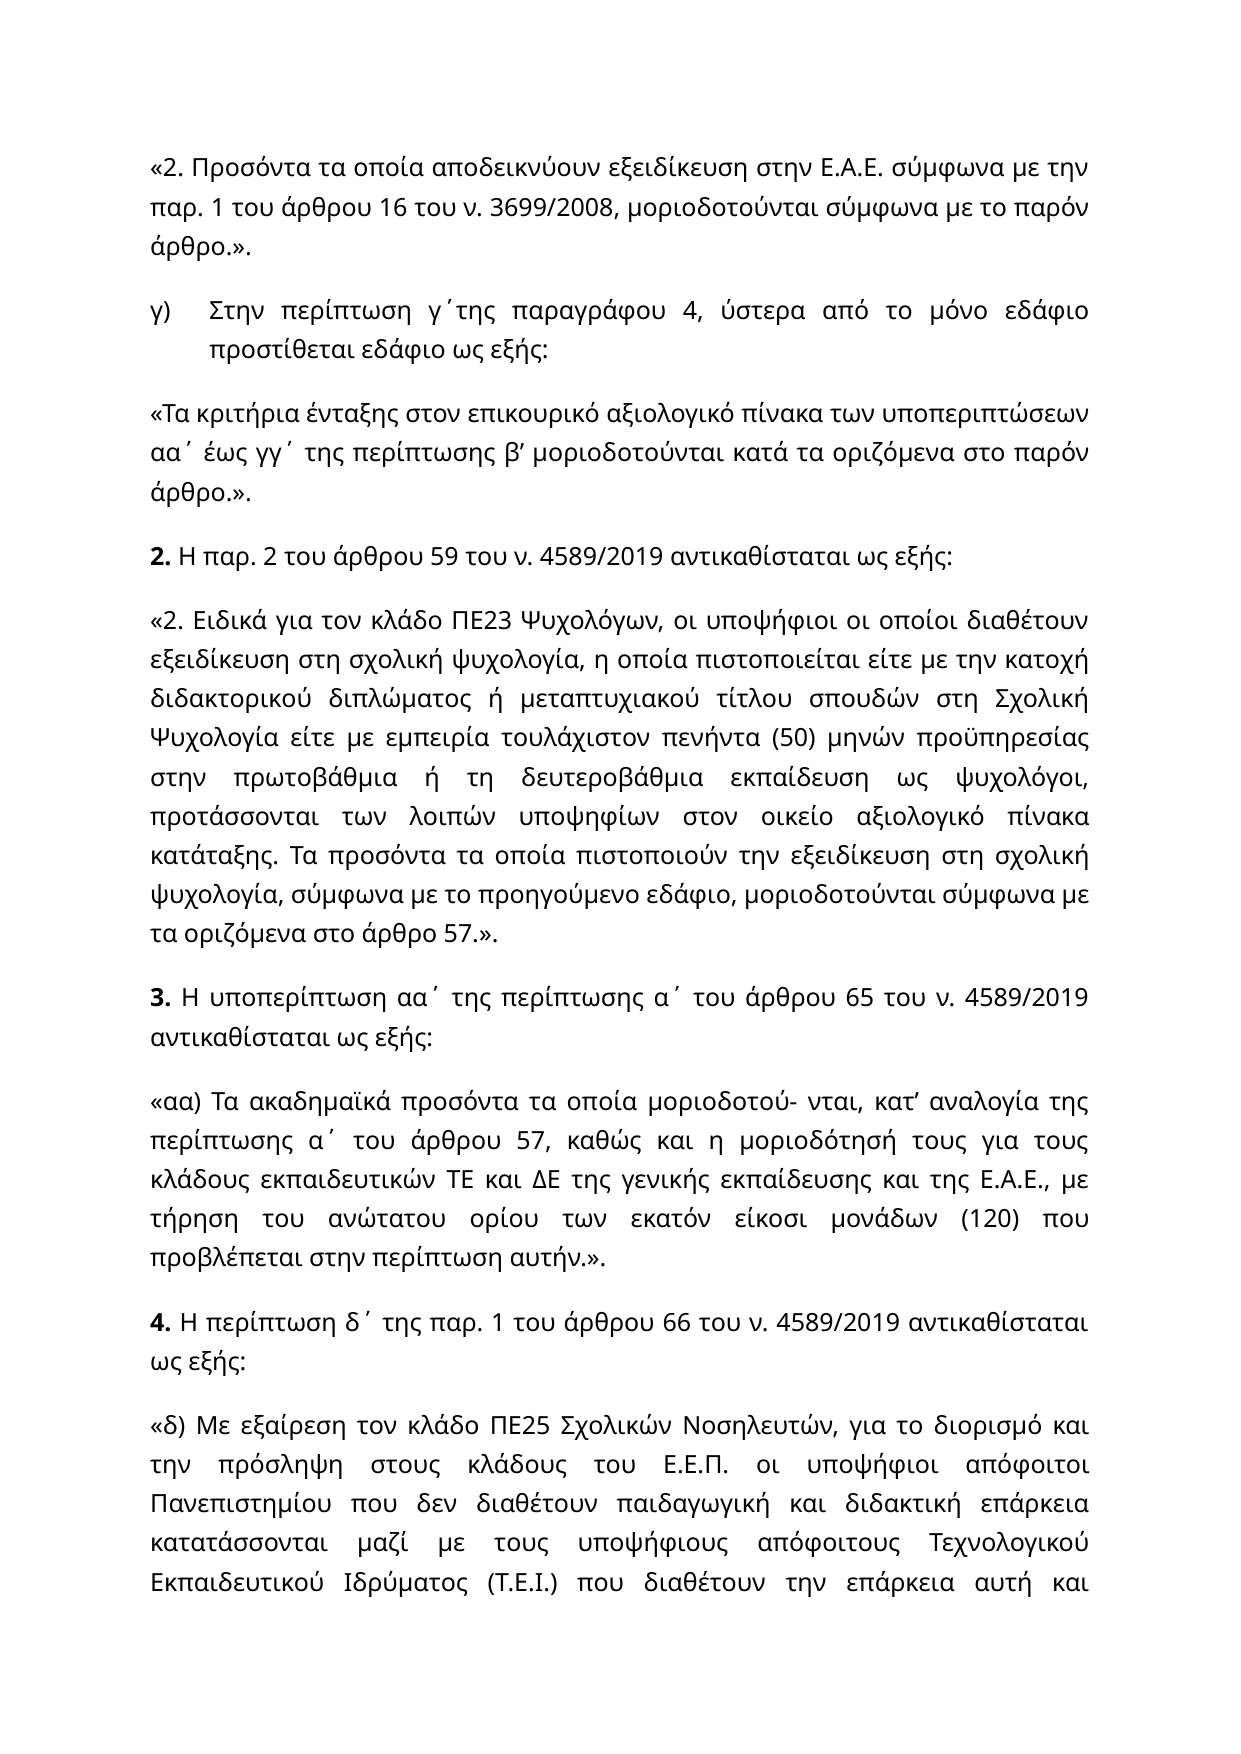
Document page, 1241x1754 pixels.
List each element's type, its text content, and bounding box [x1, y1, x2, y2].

text 3. Η υποπερίπτωση αα΄ της περίπτωσης α΄ του άρθρου 65 του ν. 4589/2019 αντικαθίσταται ως εξής: [150, 980, 1090, 1053]
list γ) Στην περίπτωση γ΄της παραγράφου 4, ύστερα από το μόνο εδάφιο προστίθεται εδάφιο ως εξής: [150, 292, 1090, 366]
text «Τα κριτήρια ένταξης στον επικουρικό αξιολογικό πίνακα των υποπεριπτώσεων αα΄ έως γγ΄ της περίπτωσης β’ μοριοδοτούνται κατά τα οριζόμενα στο παρόν άρθρο.». [150, 396, 1090, 508]
text 2. Η παρ. 2 του άρθρου 59 του ν. 4589/2019 αντικαθίσταται ως εξής: [150, 538, 1090, 572]
text «2. Προσόντα τα οποία αποδεικνύουν εξειδίκευση στην Ε.Α.Ε. σύμφωνα με την παρ. 1 του άρθρου 16 του ν. 3699/2008, μοριοδοτούνται σύμφωνα με το παρόν άρθρο.». [150, 150, 1090, 262]
text «2. Ειδικά για τον κλάδο ΠΕ23 Ψυχολόγων, οι υποψήφιοι οι οποίοι διαθέτουν εξειδίκευση στη σχολική ψυχολογία, η οποία πιστοποιείται είτε με την κατοχή διδακτορικού διπλώματος ή μεταπτυχιακού τίτλου σπουδών στη Σχολική Ψυχολογία είτε με εμπειρία τουλάχιστον πενήντα (50) μηνών προϋπηρεσίας στην πρωτοβάθμια ή τη δευτεροβάθμια εκπαίδευση ως ψυχολόγοι, προτάσσονται των λοιπών υποψηφίων στον οικείο αξιολογικό πίνακα κατάταξης. Τα προσόντα τα οποία πιστοποιούν την εξειδίκευση στη σχολική ψυχολογία, σύμφωνα με το προηγούμενο εδάφιο, μοριοδοτούνται σύμφωνα με τα οριζόμενα στο άρθρο 57.». [150, 602, 1090, 950]
text «δ) Με εξαίρεση τον κλάδο ΠΕ25 Σχολικών Νοσηλευτών, για το διορισμό και την πρόσληψη στους κλάδους του Ε.Ε.Π. οι υποψήφιοι απόφοιτοι Πανεπιστημίου που δεν διαθέτουν παιδαγωγική και διδακτική επάρκεια κατατάσσονται μαζί με τους υποψήφιους απόφοιτους Τεχνολογικού Εκπαιδευτικού Ιδρύματος (Τ.Ε.Ι.) που διαθέτουν την επάρκεια αυτή και [150, 1407, 1090, 1598]
text «αα) Τα ακαδημαϊκά προσόντα τα οποία μοριοδοτού- νται, κατ’ αναλογία της περίπτωσης α΄ του άρθρου 57, καθώς και η μοριοδότησή τους για τους κλάδους εκπαιδευτικών ΤΕ και ΔΕ της γενικής εκπαίδευσης και της Ε.Α.Ε., με τήρηση του ανώτατου ορίου των εκατόν είκοσι μονάδων (120) που προβλέπεται στην περίπτωση αυτήν.». [150, 1083, 1090, 1274]
text 4. Η περίπτωση δ΄ της παρ. 1 του άρθρου 66 του ν. 4589/2019 αντικαθίσταται ως εξής: [150, 1304, 1090, 1377]
